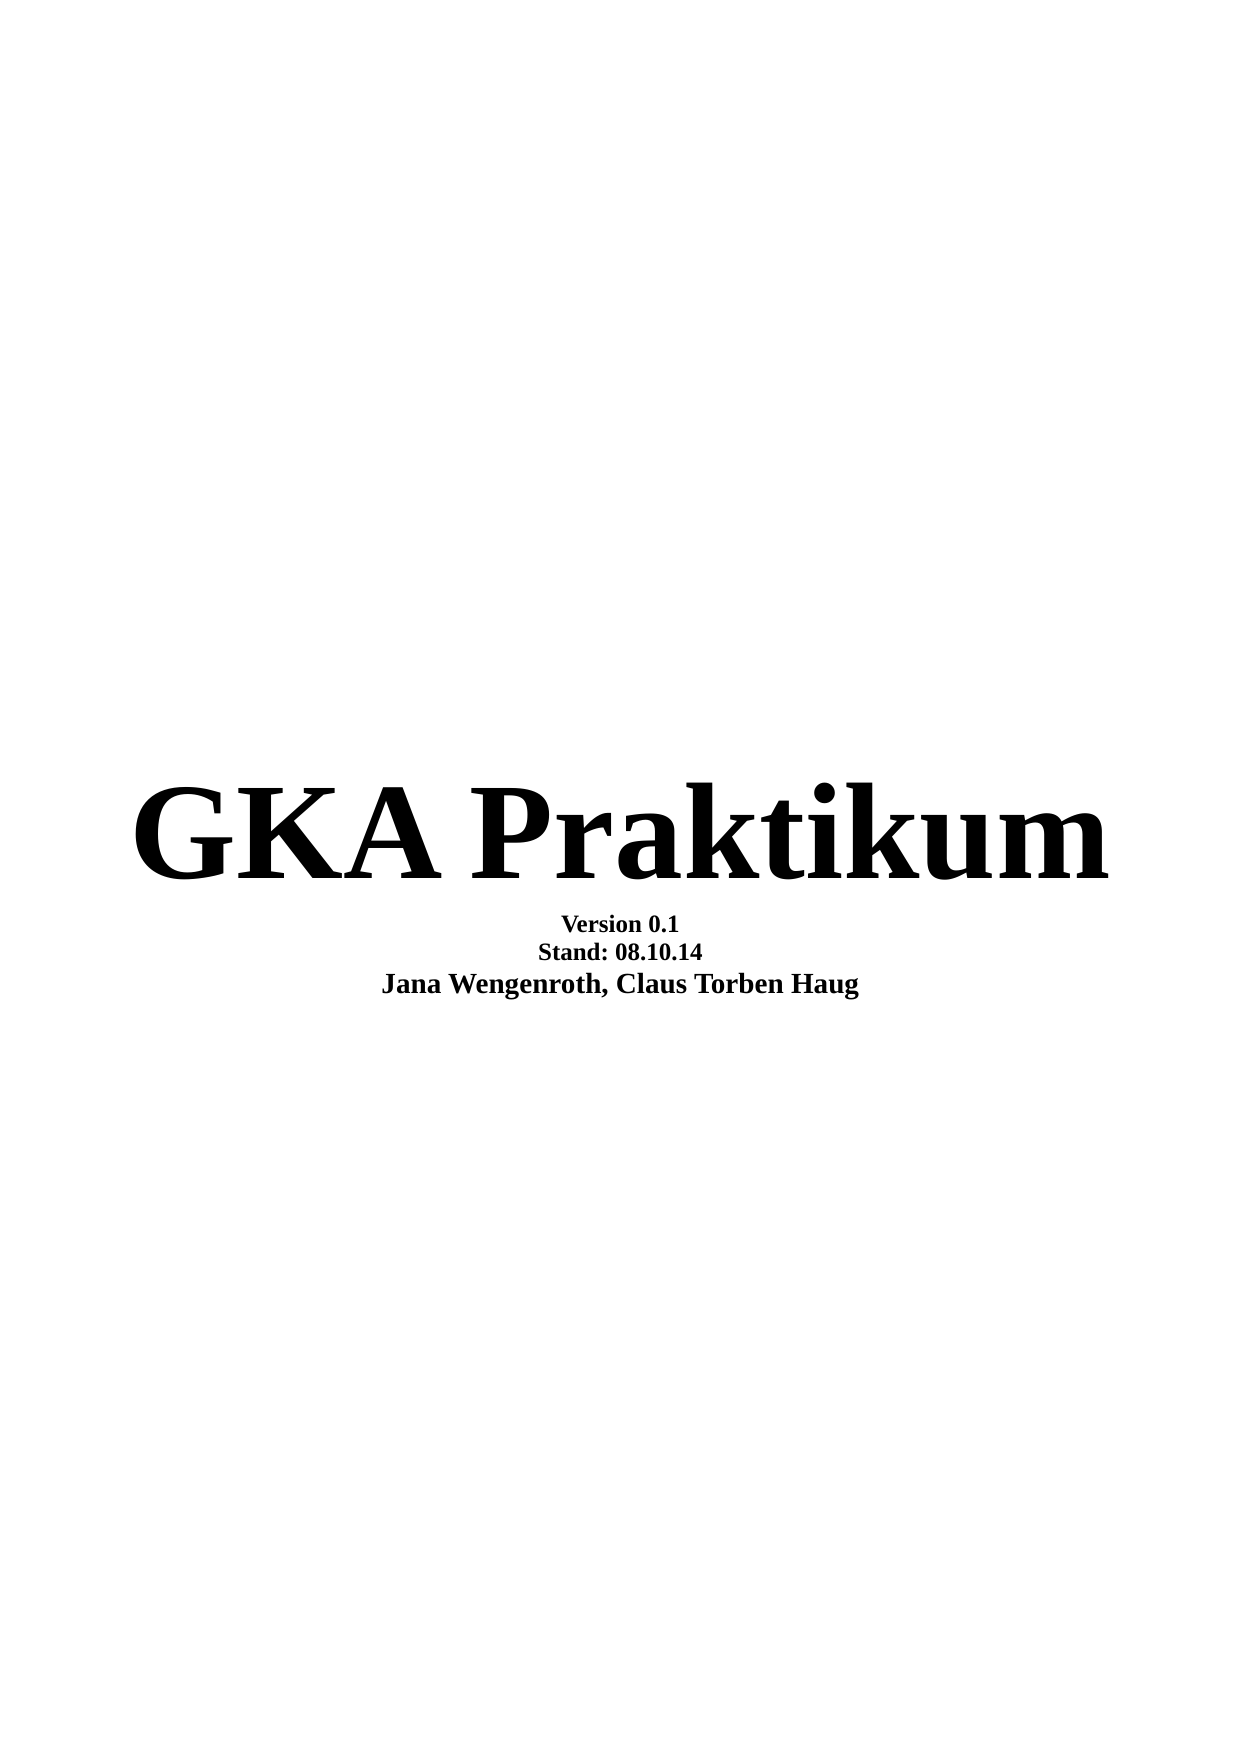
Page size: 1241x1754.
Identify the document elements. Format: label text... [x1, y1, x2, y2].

text Version 0.1 [118, 909, 1122, 937]
text Jana Wengenroth, Claus Torben Haug [118, 966, 1122, 1000]
text GKA Praktikum [118, 751, 1122, 909]
text Stand: 08.10.14 [118, 937, 1122, 966]
